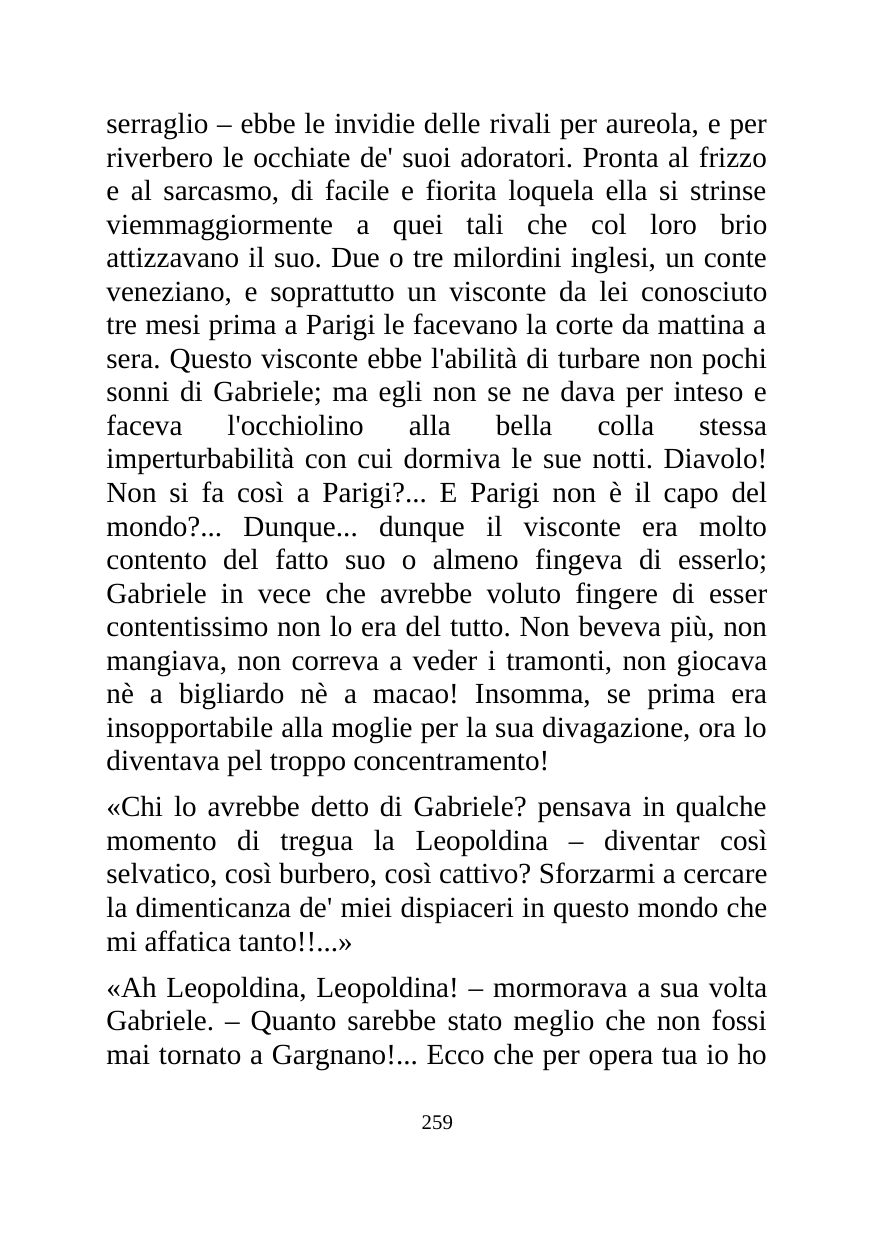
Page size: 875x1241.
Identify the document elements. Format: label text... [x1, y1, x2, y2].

text serraglio – ebbe le invidie delle rivali per aureola, e per riverbero le occhiate de' suoi adoratori. Pronta al frizzo e al sarcasmo, di facile e fiorita loquela ella si strinse viemmaggiormente a quei tali che col loro brio attizzavano il suo. Due o tre milordini inglesi, un conte veneziano, e soprattutto un visconte da lei conosciuto tre mesi prima a Parigi le facevano la corte da mattina a sera. Questo visconte ebbe l'abilità di turbare non pochi sonni di Gabriele; ma egli non se ne dava per inteso e faceva l'occhiolino alla bella colla stessa imperturbabilità con cui dormiva le sue notti. Diavolo! Non si fa così a Parigi?... E Parigi non è il capo del mondo?... Dunque... dunque il visconte era molto contento del fatto suo o almeno fingeva di esserlo; Gabriele in vece che avrebbe voluto fingere di esser contentissimo non lo era del tutto. Non beveva più, non mangiava, non correva a veder i tramonti, non giocava nè a bigliardo nè a macao! Insomma, se prima era insopportabile alla moglie per la sua divagazione, ora lo diventava pel troppo concentramento! [106, 106, 768, 777]
text «Ah Leopoldina, Leopoldina! – mormorava a sua volta Gabriele. – Quanto sarebbe stato meglio che non fossi mai tornato a Gargnano!... Ecco che per opera tua io ho [106, 970, 768, 1070]
text «Chi lo avrebbe detto di Gabriele? pensava in qualche momento di tregua la Leopoldina – diventar così selvatico, così burbero, così cattivo? Sforzarmi a cercare la dimenticanza de' miei dispiaceri in questo mondo che mi affatica tanto!!...» [106, 789, 768, 957]
